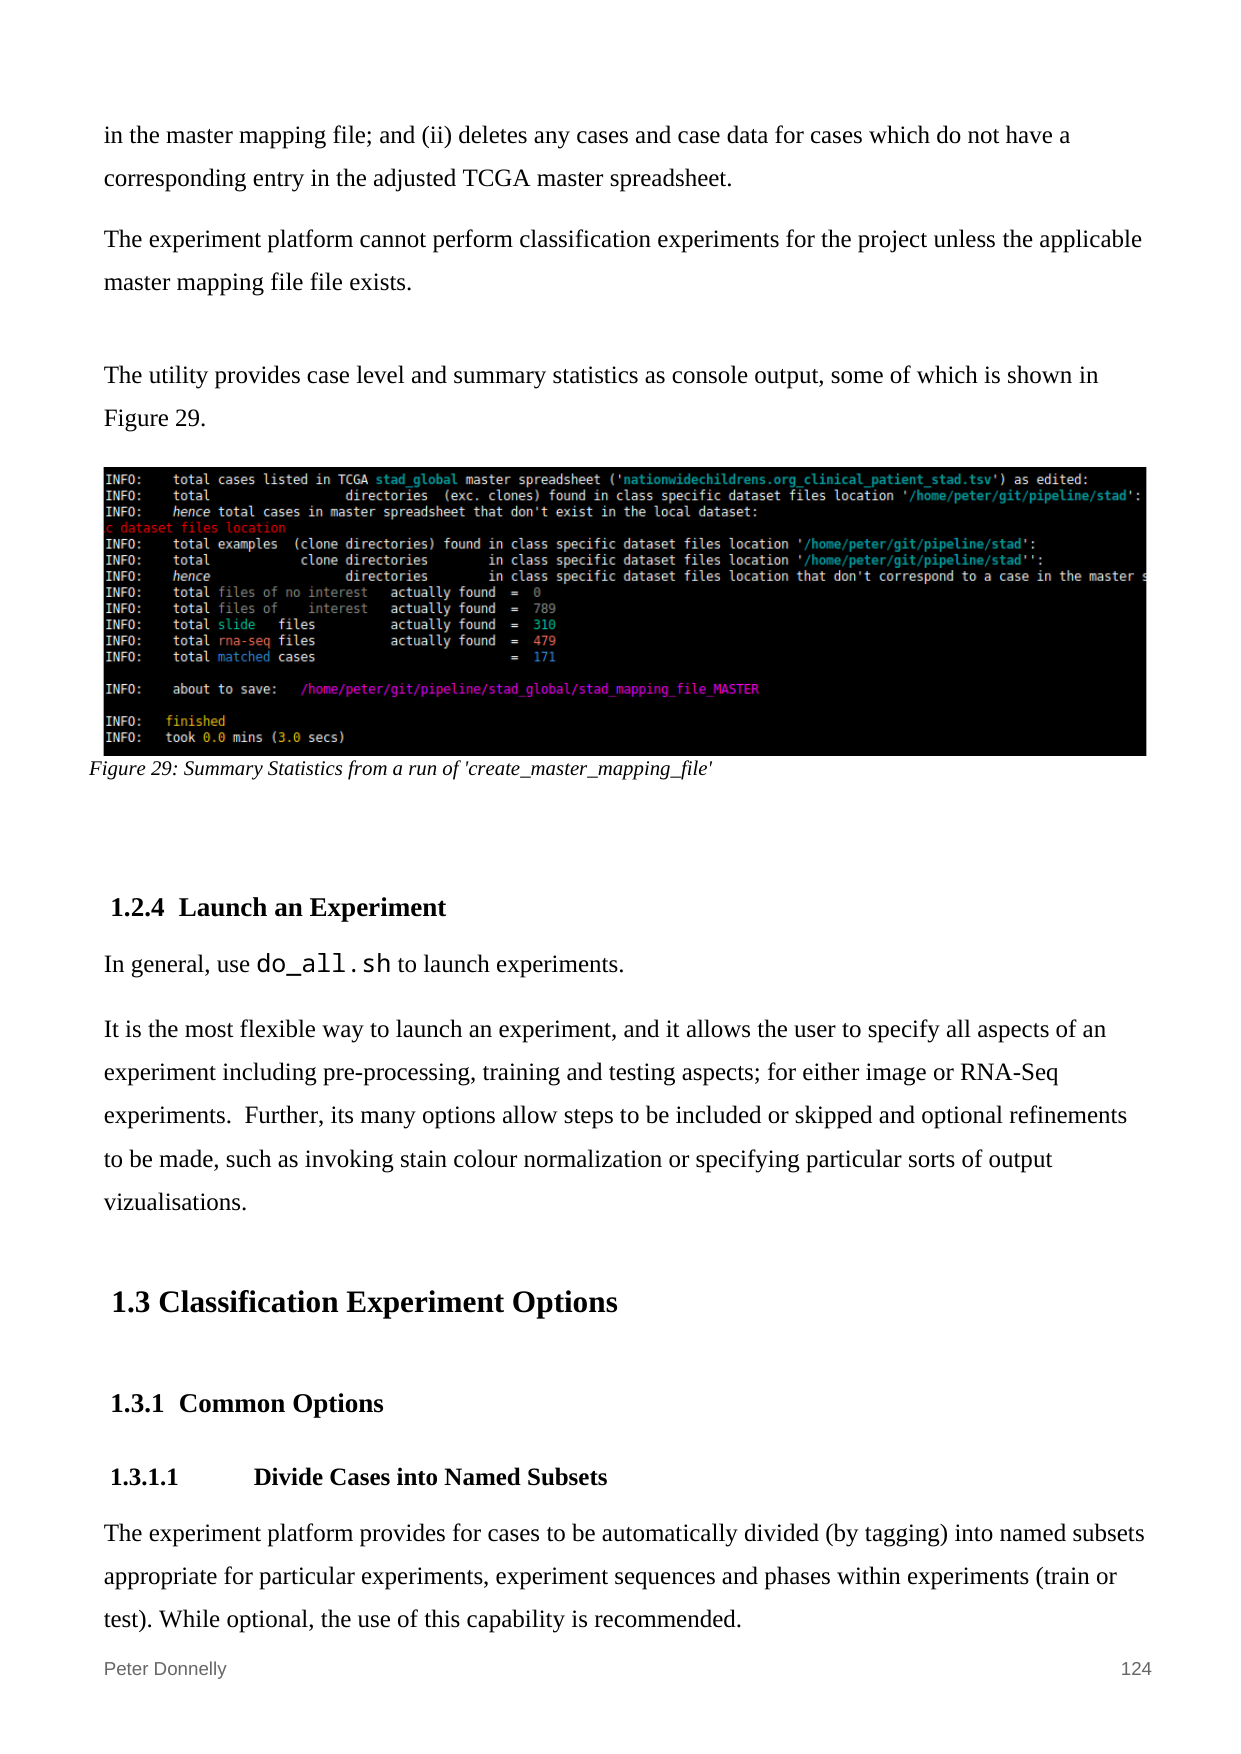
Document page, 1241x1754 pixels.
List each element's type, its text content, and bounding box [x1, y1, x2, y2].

text In general, use do_all.sh to launch experiments. [103, 946, 1146, 979]
subtitle Classification Experiment Options [103, 1283, 1146, 1319]
text The experiment platform cannot perform classification experiments for the project unless the applicable master mapping file file exists. [103, 224, 1146, 296]
subtitle Divide Cases into Named Subsets [103, 1462, 1146, 1491]
text in the master mapping file; and (ii) deletes any cases and case data for cases which do not have a corresponding entry in the adjusted TCGA master spreadsheet. [103, 120, 1146, 192]
text The utility provides case level and summary statistics as console output, some of which is shown in Figure 29. [103, 360, 1146, 432]
text The experiment platform provides for cases to be automatically divided (by tagging) into named subsets appropriate for particular experiments, experiment sequences and phases within experiments (train or test). While optional, the use of this capability is recommended. [103, 1518, 1146, 1633]
picture [103, 467, 1147, 756]
subtitle Common Options [103, 1387, 1146, 1418]
text It is the most flexible way to launch an experiment, and it allows the user to specify all aspects of an experiment including pre-processing, training and testing aspects; for either image or RNA-Seq experiments. Further, its many options allow steps to be included or skipped and optional refinements to be made, such as invoking stain colour normalization or specifying particular sorts of output vizualisations. [103, 1014, 1146, 1216]
text Figure 29: Summary Statistics from a run of 'create_master_mapping_file' [89, 756, 1161, 780]
subtitle Launch an Experiment [103, 891, 1146, 922]
